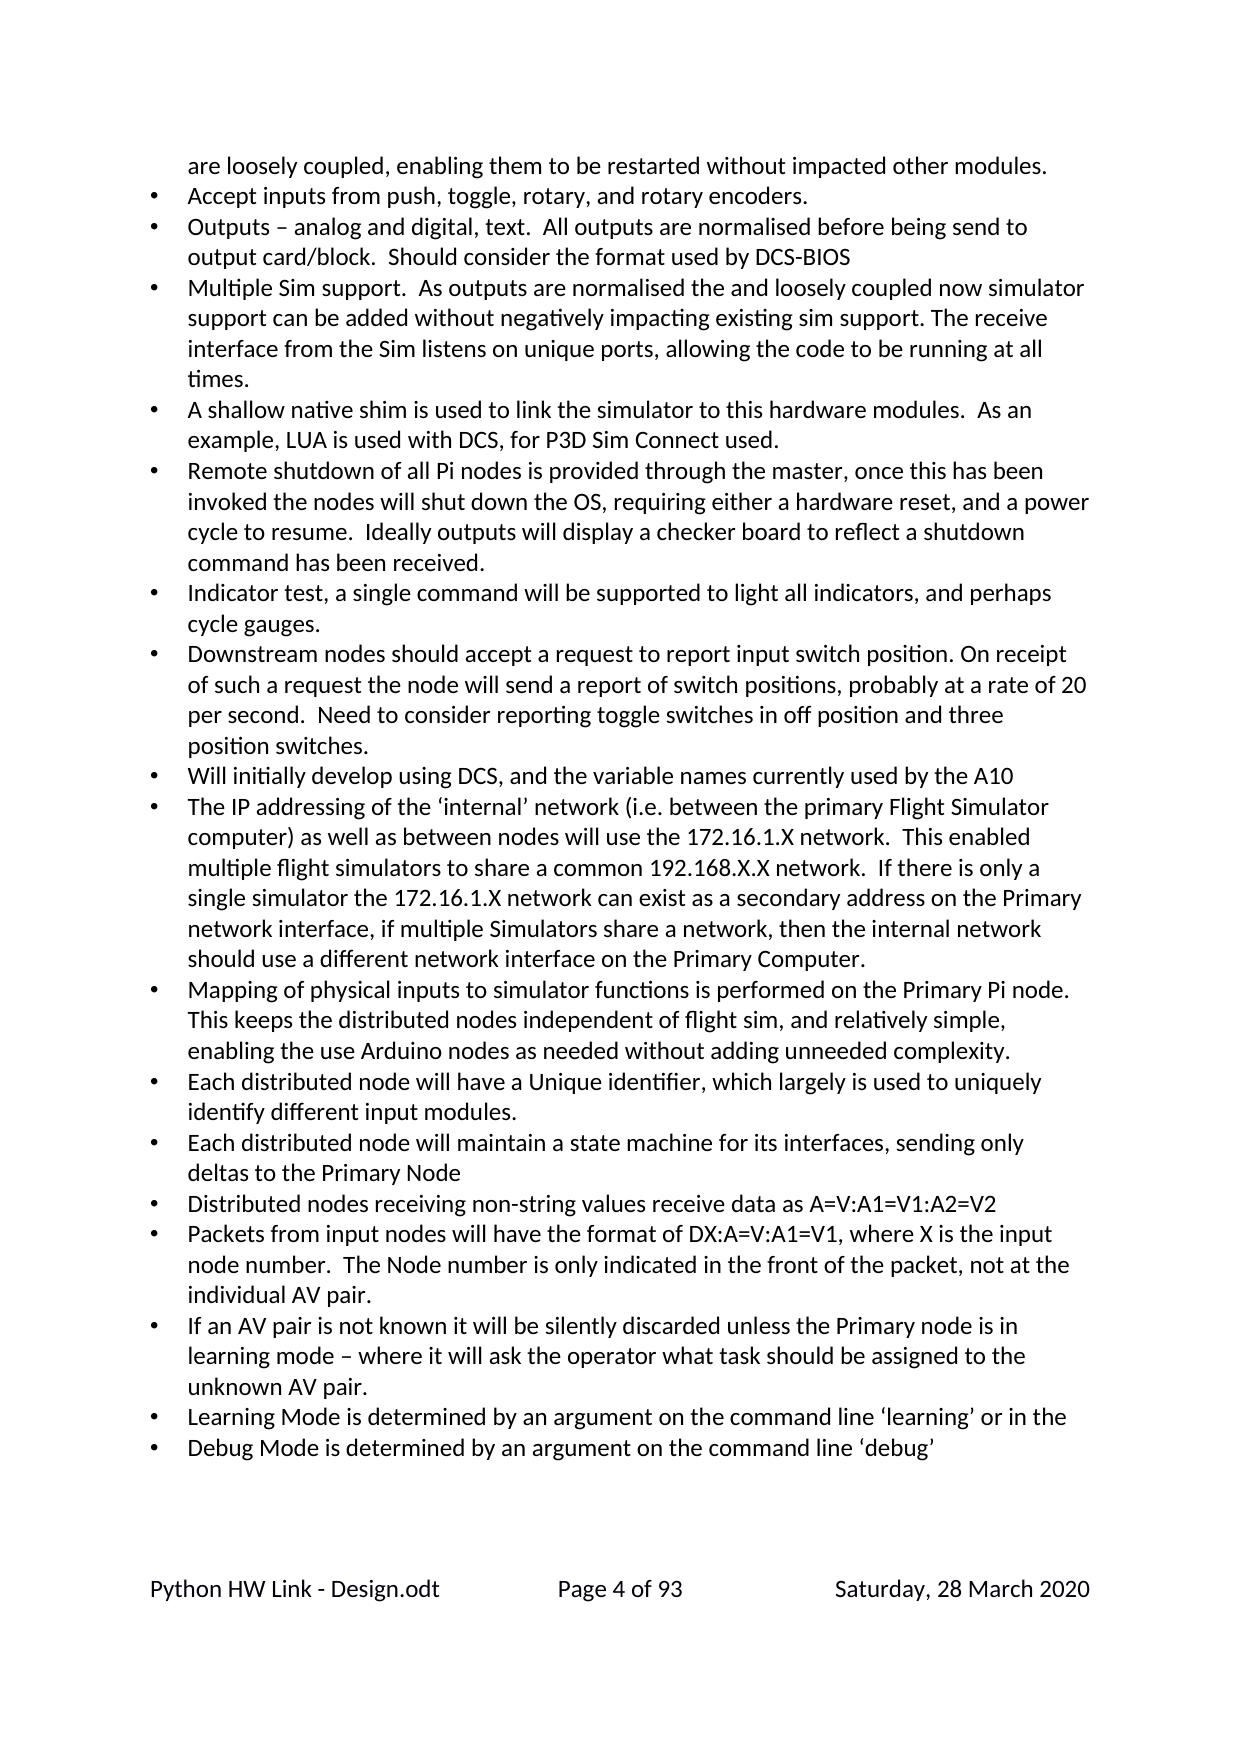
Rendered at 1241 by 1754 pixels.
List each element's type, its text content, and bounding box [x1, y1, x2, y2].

list A shallow native shim is used to link the simulator to this hardware modules. As an example, LUA is used with DCS, for P3D Sim Connect used. [150, 394, 1090, 455]
list Each distributed node will maintain a state machine for its interfaces, sending only deltas to the Primary Node [150, 1127, 1090, 1188]
list The IP addressing of the ‘internal’ network (i.e. between the primary Flight Simulator computer) as well as between nodes will use the 172.16.1.X network. This enabled multiple flight simulators to share a common 192.168.X.X network. If there is only a single simulator the 172.16.1.X network can exist as a secondary address on the Primary network interface, if multiple Simulators share a network, then the internal network should use a different network interface on the Primary Computer. [150, 791, 1090, 974]
list Indicator test, a single command will be supported to light all indicators, and perhaps cycle gauges. [150, 577, 1090, 638]
list Packets from input nodes will have the format of DX:A=V:A1=V1, where X is the input node number. The Node number is only indicated in the front of the packet, not at the individual AV pair. [150, 1218, 1090, 1310]
list are loosely coupled, enabling them to be restarted without impacted other modules. [150, 150, 1090, 181]
list Mapping of physical inputs to simulator functions is performed on the Primary Pi node. This keeps the distributed nodes independent of flight sim, and relatively simple, enabling the use Arduino nodes as needed without adding unneeded complexity. [150, 974, 1090, 1066]
list Debug Mode is determined by an argument on the command line ‘debug’ [150, 1432, 1090, 1462]
list Outputs – analog and digital, text. All outputs are normalised before being send to output card/block. Should consider the format used by DCS-BIOS [150, 211, 1090, 272]
list Each distributed node will have a Unique identifier, which largely is used to uniquely identify different input modules. [150, 1066, 1090, 1127]
list If an AV pair is not known it will be silently discarded unless the Primary node is in learning mode – where it will ask the operator what task should be assigned to the unknown AV pair. [150, 1310, 1090, 1401]
list Remote shutdown of all Pi nodes is provided through the master, once this has been invoked the nodes will shut down the OS, requiring either a hardware reset, and a power cycle to resume. Ideally outputs will display a checker board to reflect a shutdown command has been received. [150, 455, 1090, 577]
list Downstream nodes should accept a request to report input switch position. On receipt of such a request the node will send a report of switch positions, probably at a rate of 20 per second. Need to consider reporting toggle switches in off position and three position switches. [150, 638, 1090, 760]
list Learning Mode is determined by an argument on the command line ‘learning’ or in the [150, 1401, 1090, 1432]
list Distributed nodes receiving non-string values receive data as A=V:A1=V1:A2=V2 [150, 1188, 1090, 1218]
list Will initially develop using DCS, and the variable names currently used by the A10 [150, 760, 1090, 791]
list Multiple Sim support. As outputs are normalised the and loosely coupled now simulator support can be added without negatively impacting existing sim support. The receive interface from the Sim listens on unique ports, allowing the code to be running at all times. [150, 272, 1090, 394]
list Accept inputs from push, toggle, rotary, and rotary encoders. [150, 181, 1090, 211]
